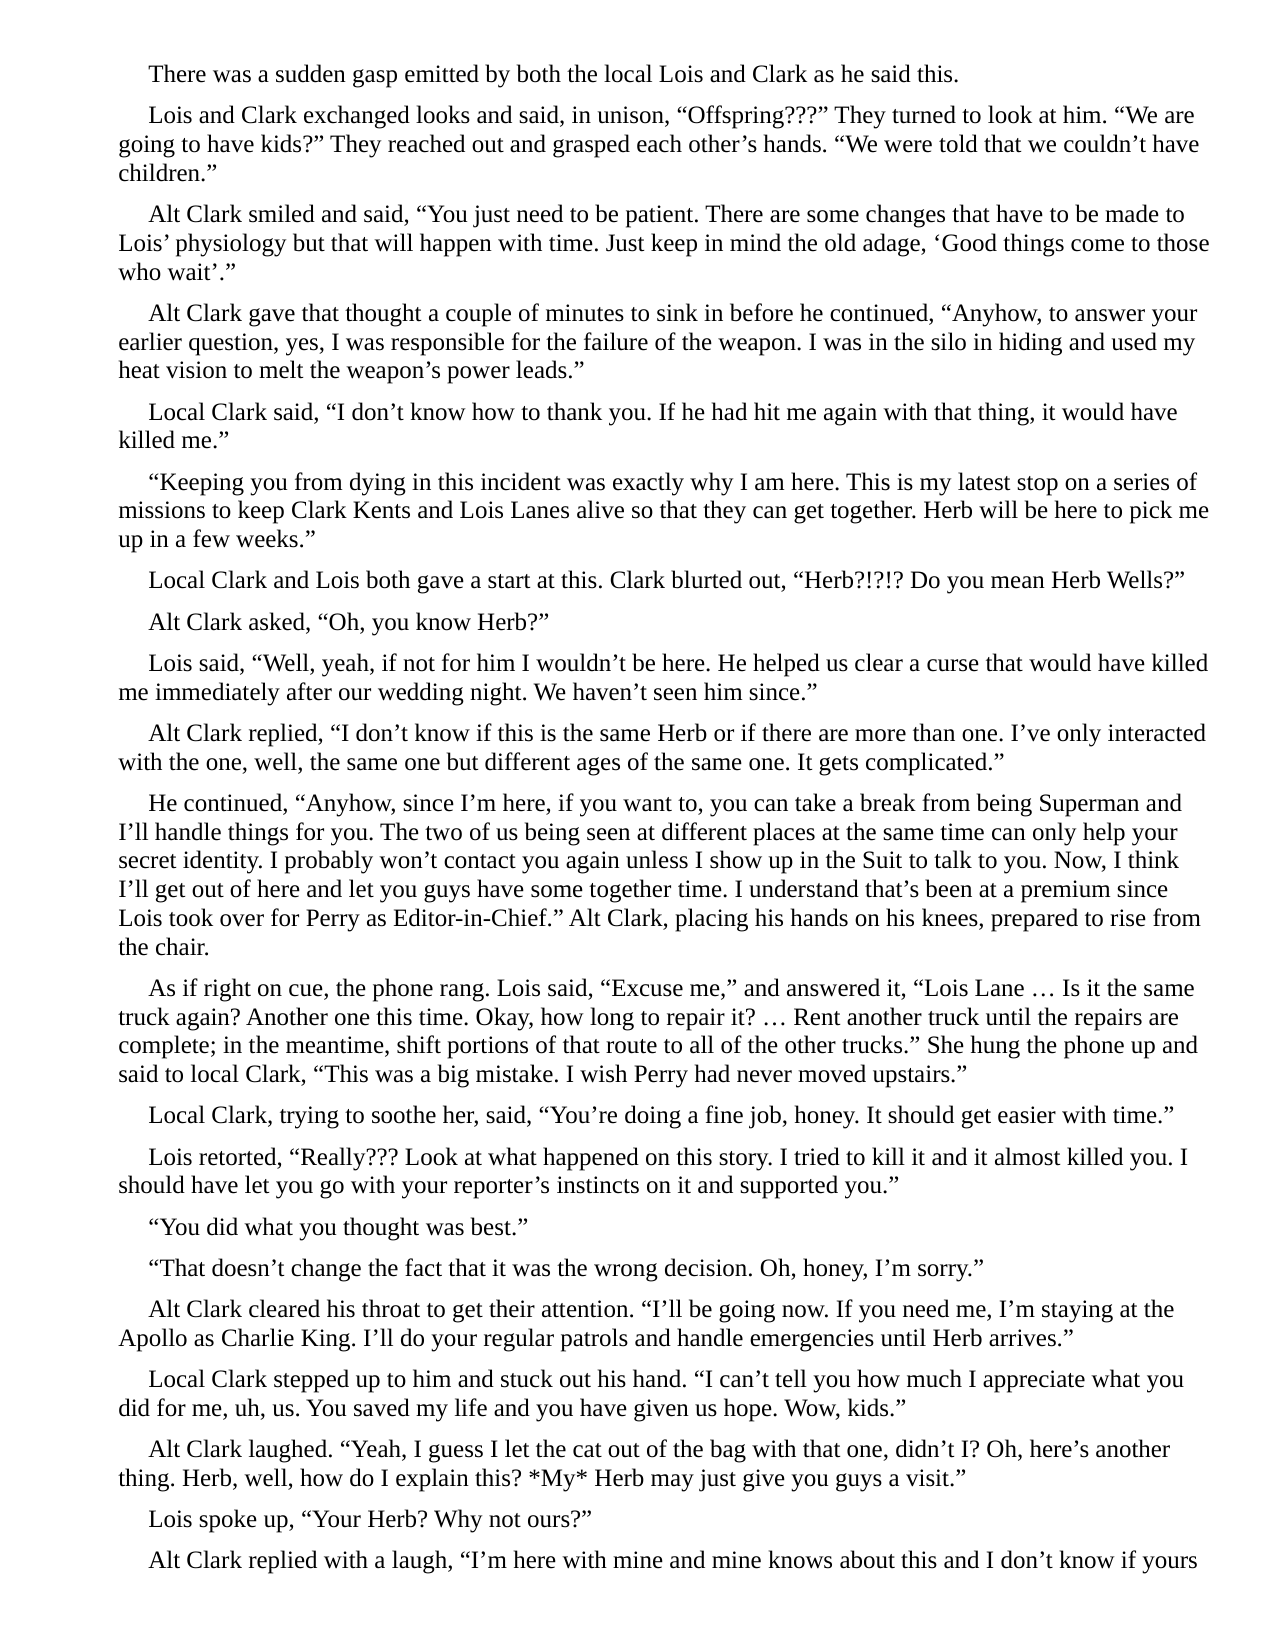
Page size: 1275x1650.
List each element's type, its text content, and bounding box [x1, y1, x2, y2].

text Lois spoke up, “Your Herb? Why not ours?” [118, 1504, 1216, 1533]
text Alt Clark replied, “I don’t know if this is the same Herb or if there are more than one. I’ve only interacted with the one, well, the same one but different ages of the same one. It gets complicated.” [118, 718, 1216, 775]
text Alt Clark asked, “Oh, you know Herb?” [118, 607, 1216, 635]
text Alt Clark gave that thought a couple of minutes to sink in before he continued, “Anyhow, to answer your earlier question, yes, I was responsible for the failure of the weapon. I was in the silo in hiding and used my heat vision to melt the weapon’s power leads.” [118, 298, 1216, 384]
text Local Clark and Lois both gave a start at this. Clark blurted out, “Herb?!?!? Do you mean Herb Wells?” [118, 565, 1216, 594]
text Local Clark stepped up to him and stuck out his hand. “I can’t tell you how much I appreciate what you did for me, uh, us. You saved my life and you have given us hope. Wow, kids.” [118, 1364, 1216, 1422]
text Lois and Clark exchanged looks and said, in unison, “Offspring???” They turned to look at him. “We are going to have kids?” They reached out and grasped each other’s hands. “We were told that we couldn’t have children.” [118, 100, 1216, 187]
text Alt Clark replied with a laugh, “I’m here with mine and mine knows about this and I don’t know if yours [118, 1545, 1216, 1574]
text Lois said, “Well, yeah, if not for him I wouldn’t be here. He helped us clear a curse that would have killed me immediately after our wedding night. We haven’t seen him since.” [118, 648, 1216, 705]
text Lois retorted, “Really??? Look at what happened on this story. I tried to kill it and it almost killed you. I should have let you go with your reporter’s instincts on it and supported you.” [118, 1142, 1216, 1199]
text Alt Clark cleared his throat to get their attention. “I’ll be going now. If you need me, I’m staying at the Apollo as Charlie King. I’ll do your regular patrols and handle emergencies until Herb arrives.” [118, 1294, 1216, 1352]
text As if right on cue, the phone rang. Lois said, “Excuse me,” and answered it, “Lois Lane … Is it the same truck again? Another one this time. Okay, how long to repair it? … Rent another truck until the repairs are complete; in the meantime, shift portions of that route to all of the other trucks.” She hung the phone up and said to local Clark, “This was a big mistake. I wish Perry had never moved upstairs.” [118, 973, 1216, 1088]
text Alt Clark smiled and said, “You just need to be patient. There are some changes that have to be made to Lois’ physiology but that will happen with time. Just keep in mind the old adage, ‘Good things come to those who wait’.” [118, 199, 1216, 285]
text Local Clark said, “I don’t know how to thank you. If he had hit me again with that thing, it would have killed me.” [118, 397, 1216, 454]
text “That doesn’t change the fact that it was the wrong decision. Oh, honey, I’m sorry.” [118, 1253, 1216, 1282]
text Local Clark, trying to soothe her, said, “You’re doing a fine job, honey. It should get easier with time.” [118, 1100, 1216, 1129]
text “Keeping you from dying in this incident was exactly why I am here. This is my latest stop on a series of missions to keep Clark Kents and Lois Lanes alive so that they can get together. Herb will be here to pick me up in a few weeks.” [118, 467, 1216, 553]
text Alt Clark laughed. “Yeah, I guess I let the cat out of the bag with that one, didn’t I? Oh, here’s another thing. Herb, well, how do I explain this? *My* Herb may just give you guys a visit.” [118, 1434, 1216, 1492]
text There was a sudden gasp emitted by both the local Lois and Clark as he said this. [118, 59, 1216, 88]
text He continued, “Anyhow, since I’m here, if you want to, you can take a break from being Superman and I’ll handle things for you. The two of us being seen at different places at the same time can only help your secret identity. I probably won’t contact you again unless I show up in the Suit to talk to you. Now, I think I’ll get out of here and let you guys have some together time. I understand that’s been at a premium since Lois took over for Perry as Editor-in-Chief.” Alt Clark, placing his hands on his knees, prepared to rise from the chair. [118, 788, 1216, 960]
text “You did what you thought was best.” [118, 1212, 1216, 1240]
